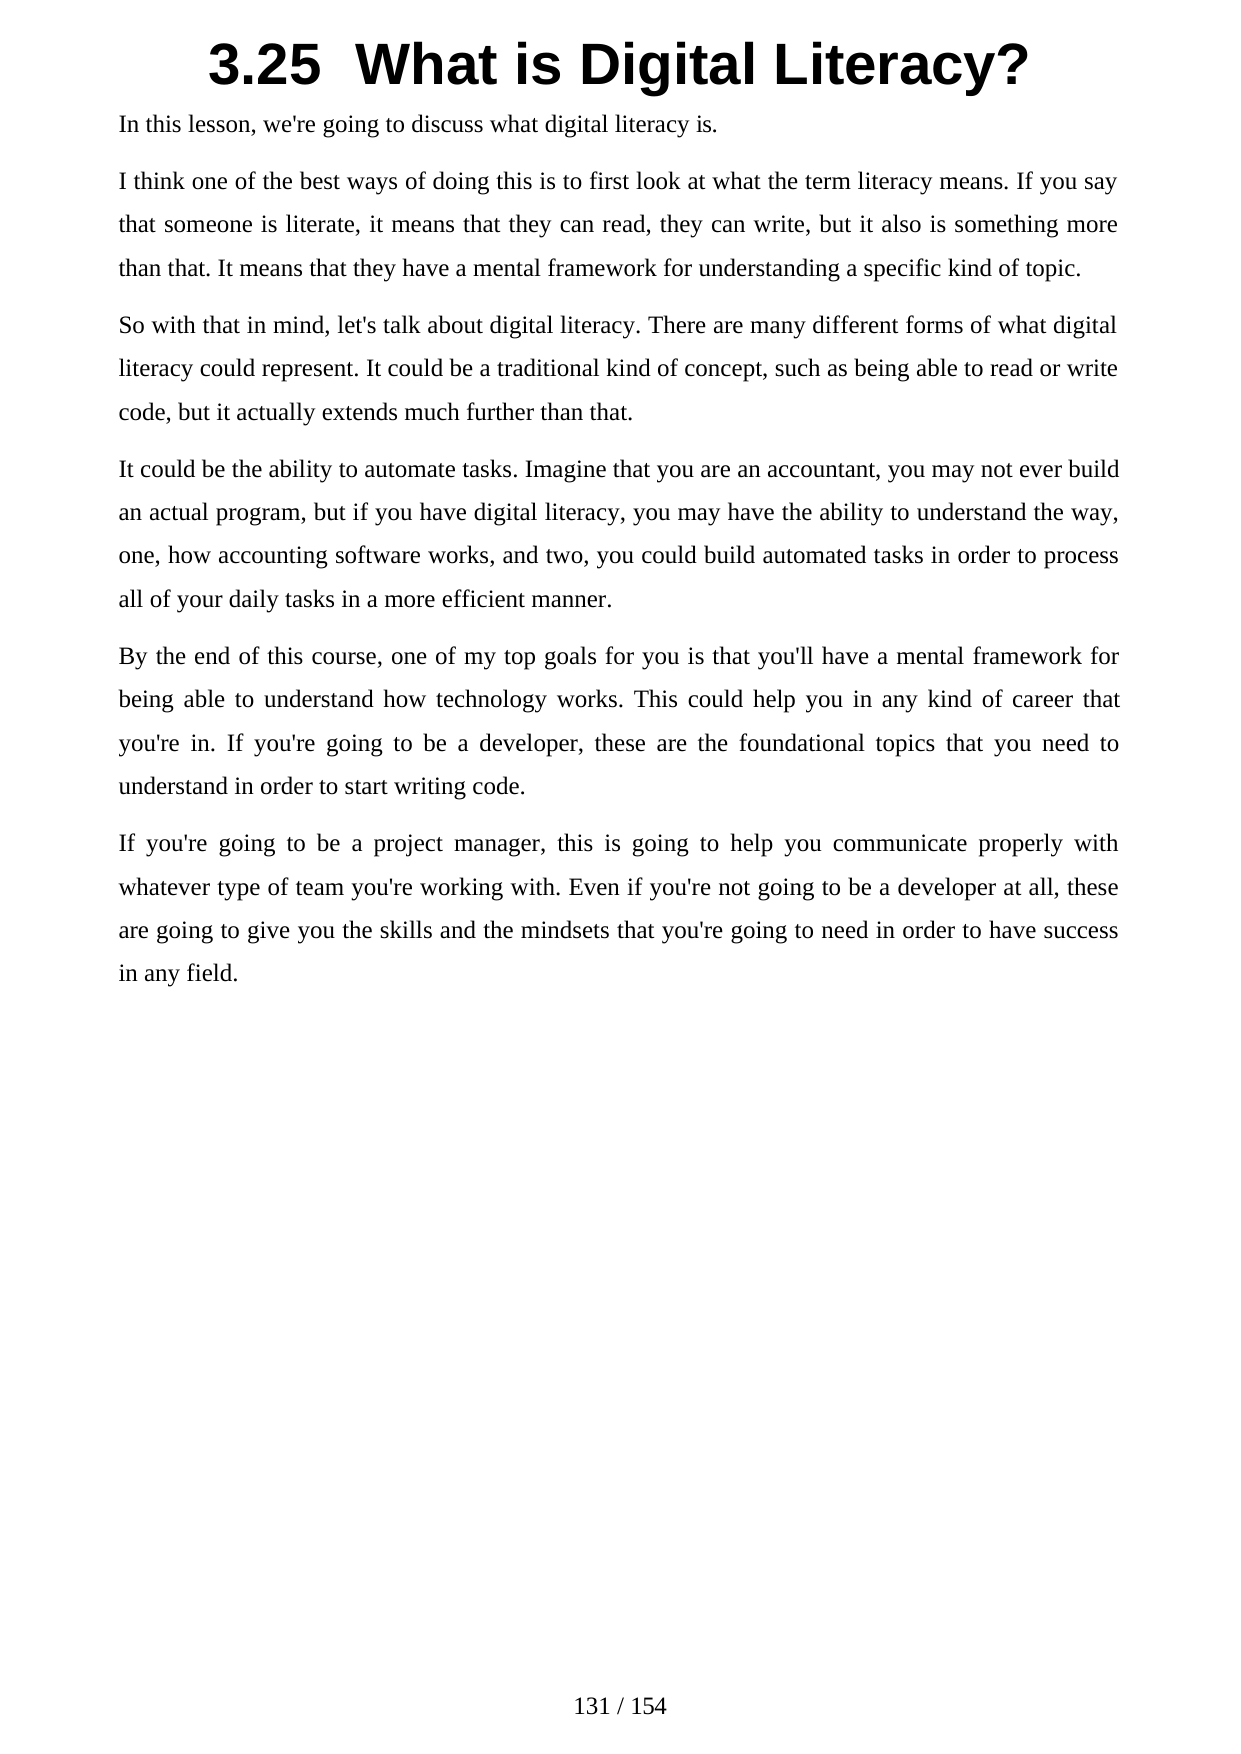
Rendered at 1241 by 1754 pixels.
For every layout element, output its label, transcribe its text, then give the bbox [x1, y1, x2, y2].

text By the end of this course, one of my top goals for you is that you'll have a mental framework for being able to understand how technology works. This could help you in any kind of career that you're in. If you're going to be a developer, these are the foundational topics that you need to understand in order to start writing code. [118, 641, 1122, 799]
text If you're going to be a project manager, this is going to help you communicate properly with whatever type of team you're working with. Even if you're not going to be a developer at all, these are going to give you the skills and the mindsets that you're going to need in order to have success in any field. [118, 828, 1121, 987]
subtitle What is Digital Literacy? [208, 29, 1211, 96]
text It could be the ability to automate tasks. Imagine that you are an accountant, you may not ever build an actual program, but if you have digital literacy, you may have the ability to understand the way, one, how accounting software works, and two, you could build automated tasks in order to process all of your daily tasks in a more efficient manner. [118, 454, 1121, 612]
text I think one of the best ways of doing this is to first look at what the term literacy means. If you say that someone is literate, it means that they can read, they can write, but it also is something more than that. It means that they have a mental framework for understanding a specific kind of topic. [118, 166, 1120, 281]
text So with that in mind, let's talk about digital literacy. There are many different forms of what digital literacy could represent. It could be a traditional kind of concept, such as being able to read or write code, but it actually extends much further than that. [118, 310, 1120, 425]
text In this lesson, we're going to discuss what digital literacy is. [118, 109, 1211, 138]
